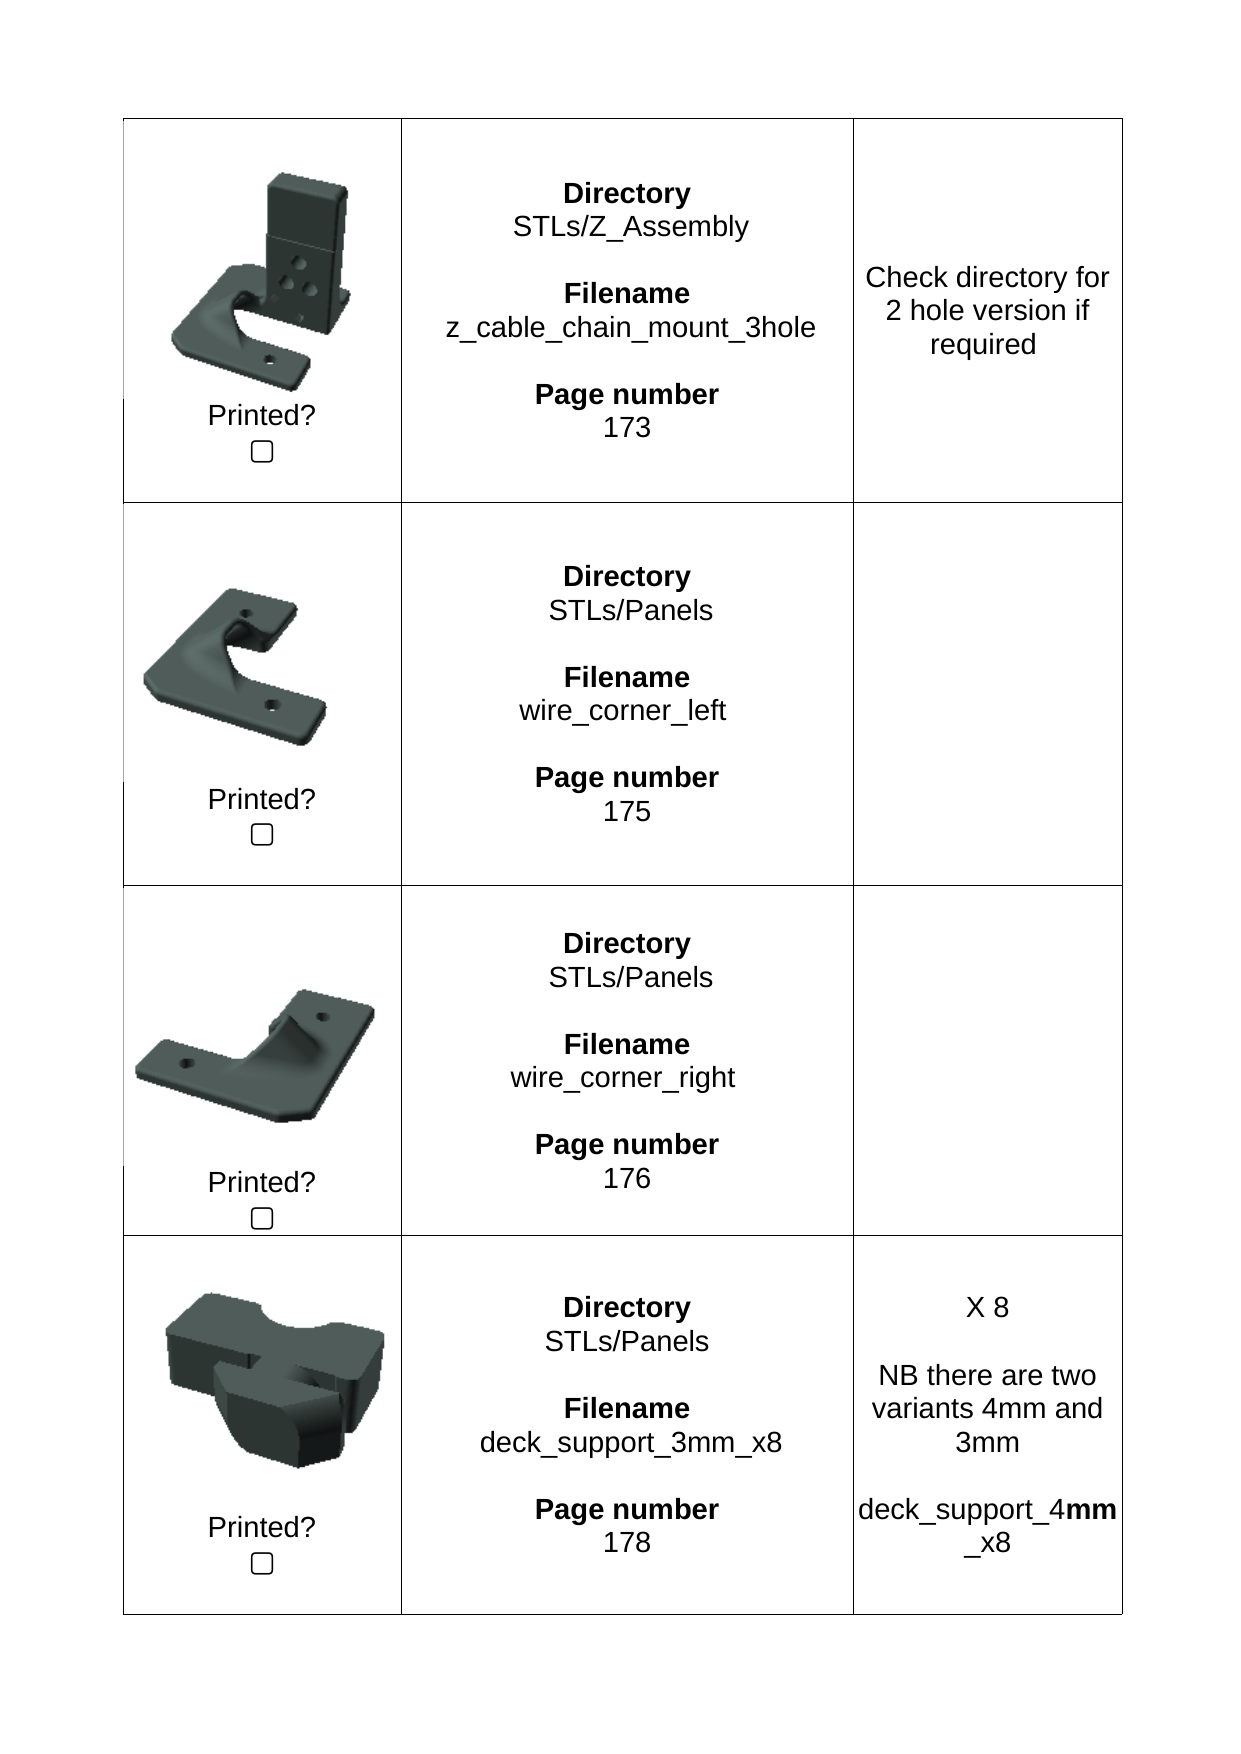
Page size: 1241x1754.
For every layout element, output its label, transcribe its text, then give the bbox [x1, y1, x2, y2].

picture [123, 121, 401, 399]
table_cell Printed? ▢ [124, 1236, 401, 1614]
table_cell [854, 886, 1122, 1235]
table_cell Printed? ▢ [124, 1166, 401, 1235]
picture [125, 1238, 398, 1511]
table_cell Printed? ▢ [124, 399, 401, 502]
table_cell Directory STLs/Panels Filename deck_support_3mm_x8 Page number 178 [402, 1236, 853, 1614]
table_cell Check directory for 2 hole version if required [854, 119, 1122, 502]
table_cell X 8 NB there are two variants 4mm and 3mm deck_support_4mm_x8 [854, 1236, 1122, 1614]
picture [123, 504, 401, 782]
table_cell Directory STLs/Panels Filename wire_corner_right Page number 176 [402, 886, 853, 1235]
picture [123, 888, 401, 1166]
table_cell Directory STLs/Z_Assembly Filename z_cable_chain_mount_3hole Page number 173 [402, 119, 853, 502]
table_cell [854, 503, 1122, 885]
table_cell Printed? ▢ [124, 782, 401, 885]
table_cell Directory STLs/Panels Filename wire_corner_left Page number 175 [402, 503, 853, 885]
